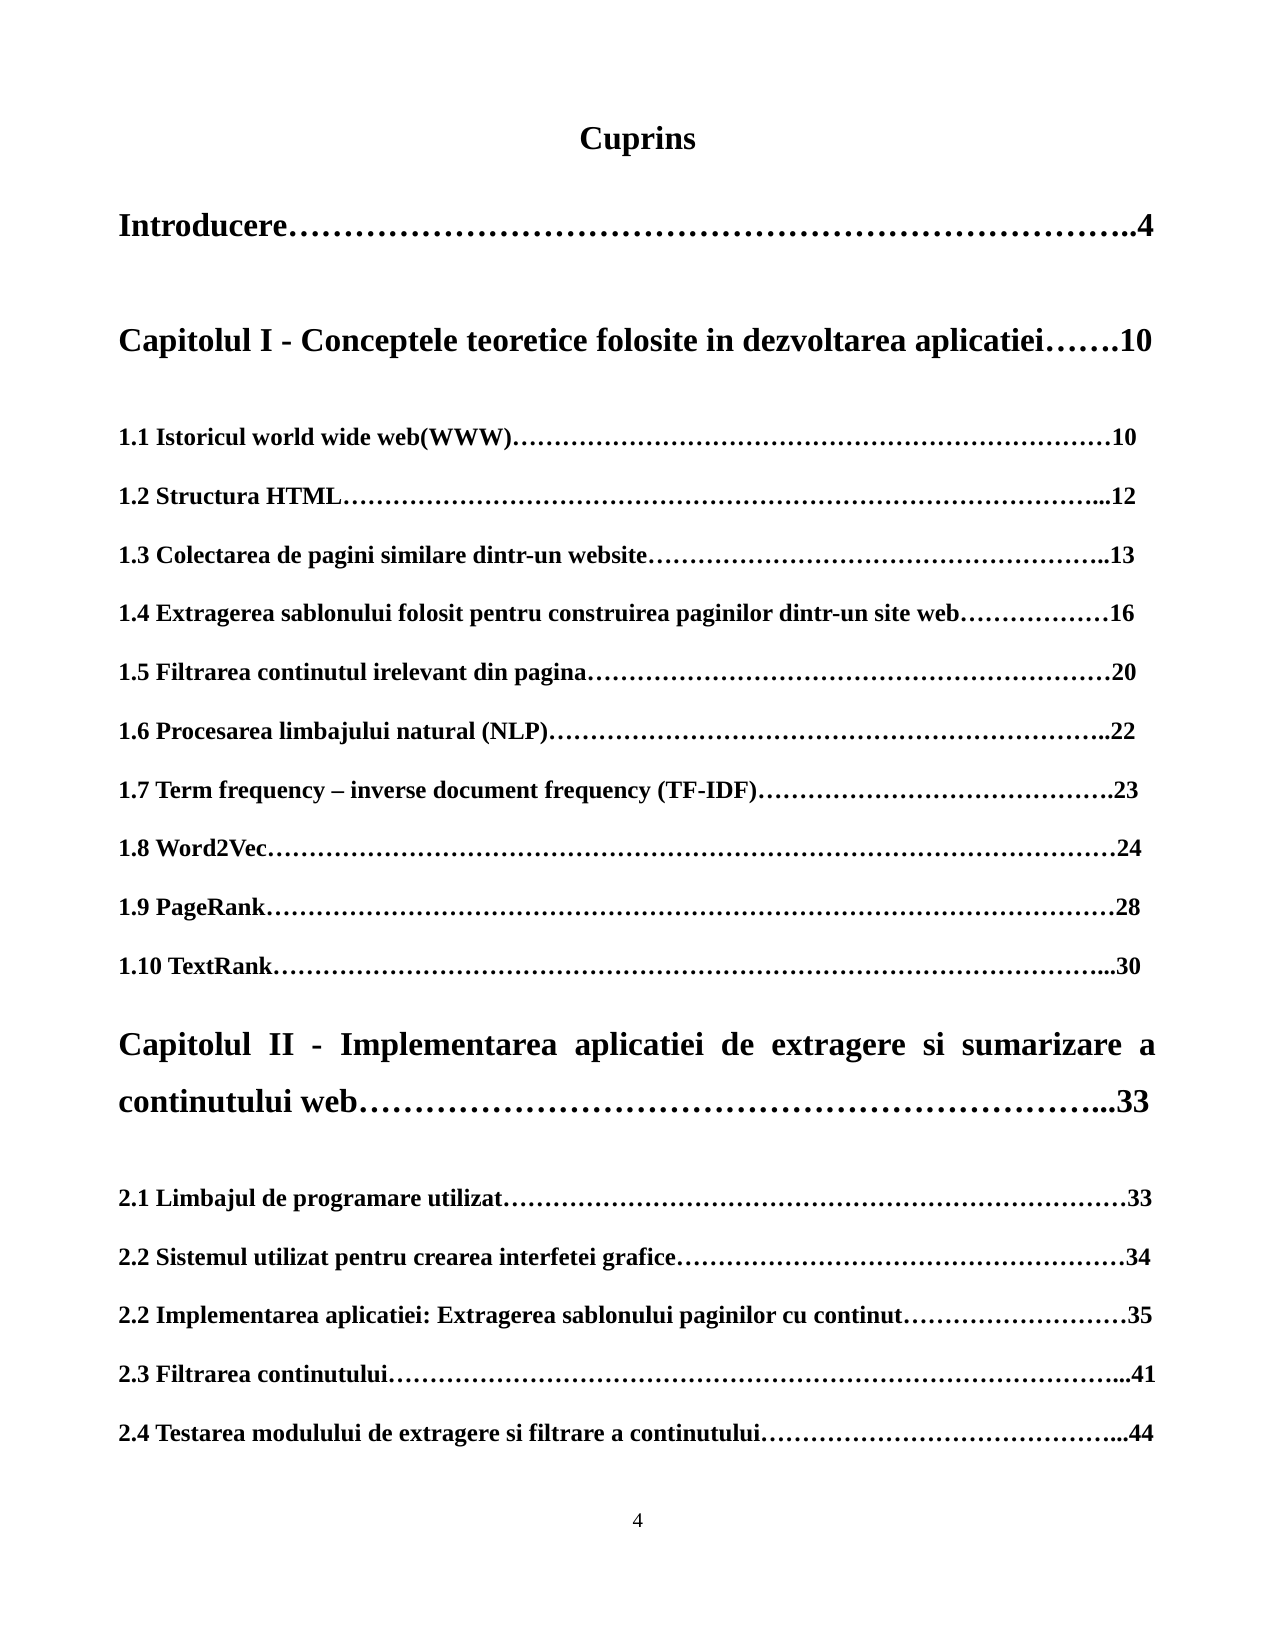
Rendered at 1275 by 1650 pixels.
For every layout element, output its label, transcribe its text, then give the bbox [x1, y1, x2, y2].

subtitle 1.2 Structura HTML………………………………………………………………………………...12 [118, 481, 1157, 510]
subtitle 1.4 Extragerea sablonului folosit pentru construirea paginilor dintr-un site web………………16 [118, 598, 1157, 627]
subtitle 1.3 Colectarea de pagini similare dintr-un website………………………………………………..13 [118, 540, 1157, 568]
subtitle 2.1 Limbajul de programare utilizat…………………………………………………………………33 [118, 1183, 1157, 1212]
subtitle 1.10 TextRank………………………………………………………………………………………...30 [118, 951, 1157, 980]
subtitle Capitolul II - Implementarea aplicatiei de extragere si sumarizare a continutului web…………………………………………………………...33 [118, 1024, 1157, 1120]
subtitle 1.9 PageRank…………………………………………………………………………………………28 [118, 892, 1157, 921]
subtitle 1.7 Term frequency – inverse document frequency (TF-IDF)…………………………………….23 [118, 775, 1157, 803]
subtitle 2.2 Sistemul utilizat pentru crearea interfetei grafice………………………………………………34 [118, 1242, 1157, 1271]
subtitle 2.3 Filtrarea continutului……………………………………………………………………………...41 [118, 1359, 1157, 1388]
subtitle Introducere…………………………………………………………………..4 [118, 205, 1157, 243]
subtitle 1.1 Istoricul world wide web(WWW)………………………………………………………………10 [118, 422, 1157, 451]
subtitle 2.4 Testarea modulului de extragere si filtrare a continutului……………………………………...44 [118, 1418, 1157, 1447]
subtitle Capitolul I - Conceptele teoretice folosite in dezvoltarea aplicatiei…….10 [118, 321, 1157, 359]
subtitle 2.2 Implementarea aplicatiei: Extragerea sablonului paginilor cu continut………………………35 [118, 1301, 1157, 1329]
subtitle 1.8 Word2Vec…………………………………………………………………………………………24 [118, 833, 1157, 862]
subtitle 1.5 Filtrarea continutul irelevant din pagina………………………………………………………20 [118, 657, 1157, 686]
subtitle Cuprins [118, 118, 1157, 156]
subtitle 1.6 Procesarea limbajului natural (NLP)…………………………………………………………..22 [118, 716, 1157, 745]
